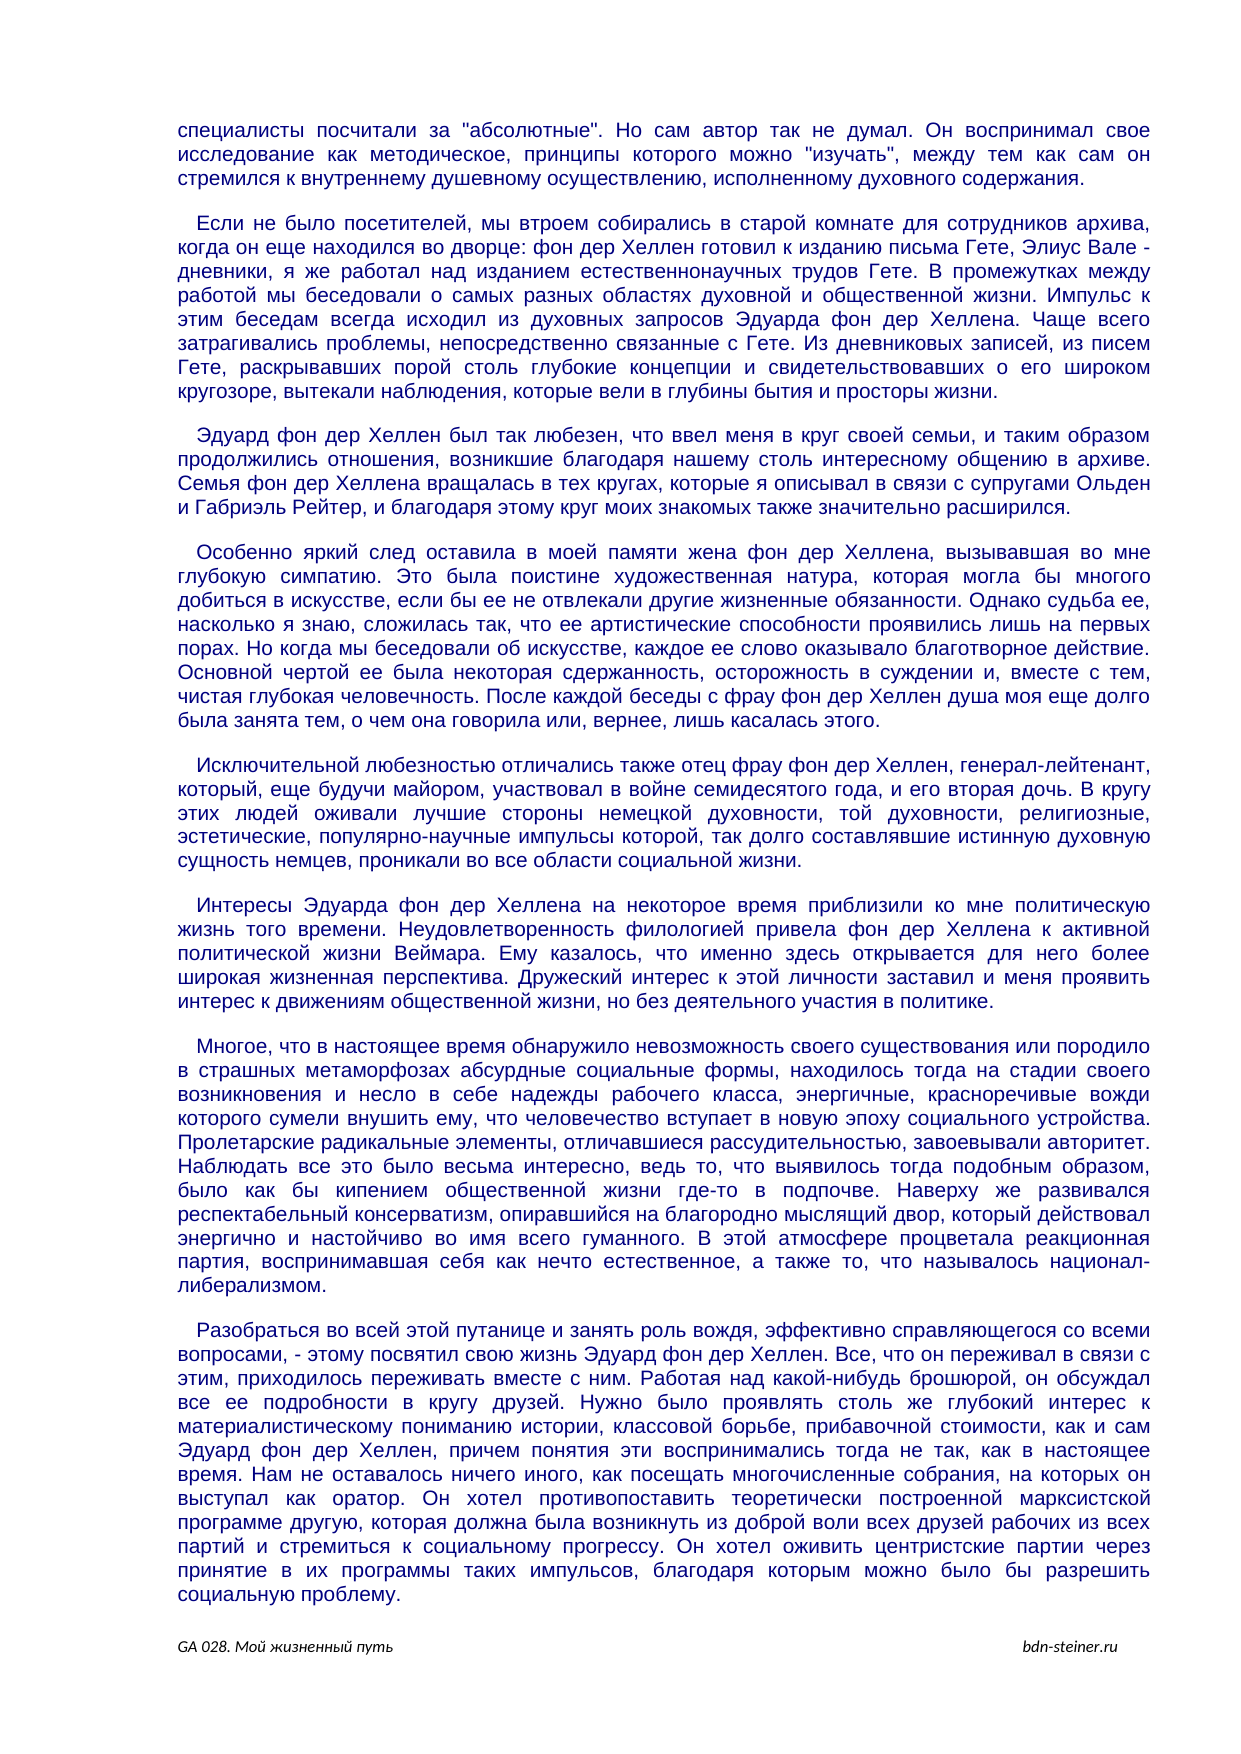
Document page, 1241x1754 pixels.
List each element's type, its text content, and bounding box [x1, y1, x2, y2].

text Разобраться во всей этой путанице и занять роль вождя, эффективно справляющегося со всеми вопросами, - этому посвятил свою жизнь Эдуард фон дер Хеллен. Все, что он переживал в связи с этим, приходилось переживать вместе с ним. Работая над какой-нибудь брошюрой, он обсуждал все ее подробности в кругу друзей. Нужно было проявлять столь же глубокий интерес к материалистическому пониманию истории, классовой борьбе, прибавочной стоимости, как и сам Эдуард фон дер Хеллен, причем понятия эти воспринимались тогда не так, как в настоящее время. Нам не оставалось ничего иного, как посещать многочисленные собрания, на которых он выступал как оратор. Он хотел противопоставить теоретически построенной марксистской программе другую, которая должна была возникнуть из доброй воли всех друзей рабочих из всех партий и стремиться к социальному прогрессу. Он хотел оживить центристские партии через принятие в их программы таких импульсов, благодаря которым можно было бы разрешить социальную проблему. [177, 1318, 1152, 1606]
text Особенно яркий след оставила в моей памяти жена фон дер Хеллена, вызывавшая во мне глубокую симпатию. Это была поистине художественная натура, которая могла бы многого добиться в искусстве, если бы ее не отвлекали другие жизненные обязанности. Однако судьба ее, насколько я знаю, сложилась так, что ее артистические способности проявились лишь на первых порах. Но когда мы беседовали об искусстве, каждое ее слово оказывало благотворное действие. Основной чертой ее была некоторая сдержанность, осторожность в суждении и, вместе с тем, чистая глубокая человечность. После каждой беседы с фрау фон дер Хеллен душа моя еще долго была занята тем, о чем она говорила или, вернее, лишь касалась этого. [177, 540, 1152, 732]
text специалисты посчитали за "абсолютные". Но сам автор так не думал. Он воспринимал свое исследование как методическое, принципы которого можно "изучать", между тем как сам он стремился к внутреннему душевному осуществлению, исполненному духовного содержания. [177, 118, 1152, 190]
text Многое, что в настоящее время обнаружило невозможность своего существования или породило в страшных метаморфозах абсурдные социальные формы, находилось тогда на стадии своего возникновения и несло в себе надежды рабочего класса, энергичные, красноречивые вожди которого сумели внушить ему, что человечество вступает в новую эпоху социального устройства. Пролетарские радикальные элементы, отличавшиеся рассудительностью, завоевывали авторитет. Наблюдать все это было весьма интересно, ведь то, что выявилось тогда подобным образом, было как бы кипением общественной жизни где-то в подпочве. Наверху же развивался респектабельный консерватизм, опиравшийся на благородно мыслящий двор, который действовал энергично и настойчиво во имя всего гуманного. В этой атмосфере процветала реакционная партия, воспринимавшая себя как нечто естественное, а также то, что называлось национал-либерализмом. [177, 1034, 1152, 1297]
text Эдуард фон дер Хеллен был так любезен, что ввел меня в круг своей семьи, и таким образом продолжились отношения, возникшие благодаря нашему столь интересному общению в архиве. Семья фон дер Хеллена вращалась в тех кругах, которые я описывал в связи с супругами Ольден и Габриэль Рейтер, и благодаря этому круг моих знакомых также значительно расширился. [177, 423, 1152, 519]
text Интересы Эдуарда фон дер Хеллена на некоторое время приблизили ко мне политическую жизнь того времени. Неудовлетворенность филологией привела фон дер Хеллена к активной политической жизни Веймара. Ему казалось, что именно здесь открывается для него более широкая жизненная перспектива. Дружеский интерес к этой личности заставил и меня проявить интерес к движениям общественной жизни, но без деятельного участия в политике. [177, 893, 1152, 1013]
text Исключительной любезностью отличались также отец фрау фон дер Хеллен, генерал-лейтенант, который, еще будучи майором, участвовал в войне семидесятого года, и его вторая дочь. В кругу этих людей оживали лучшие стороны немецкой духовности, той духовности, религиозные, эстетические, популярно-научные импульсы которой, так долго составлявшие истинную духовную сущность немцев, проникали во все области социальной жизни. [177, 752, 1152, 872]
text Если не было посетителей, мы втроем собирались в старой комнате для сотрудников архива, когда он еще находился во дворце: фон дер Хеллен готовил к изданию письма Гете, Элиус Вале - дневники, я же работал над изданием естественнонаучных трудов Гете. В промежутках между работой мы беседовали о самых разных областях духовной и общественной жизни. Импульс к этим беседам всегда исходил из духовных запросов Эдуарда фон дер Хеллена. Чаще всего затрагивались проблемы, непосредственно связанные с Гете. Из дневниковых записей, из писем Гете, раскрывавших порой столь глубокие концепции и свидетельствовавших о его широком кругозоре, вытекали наблюдения, которые вели в глубины бытия и просторы жизни. [177, 211, 1152, 402]
